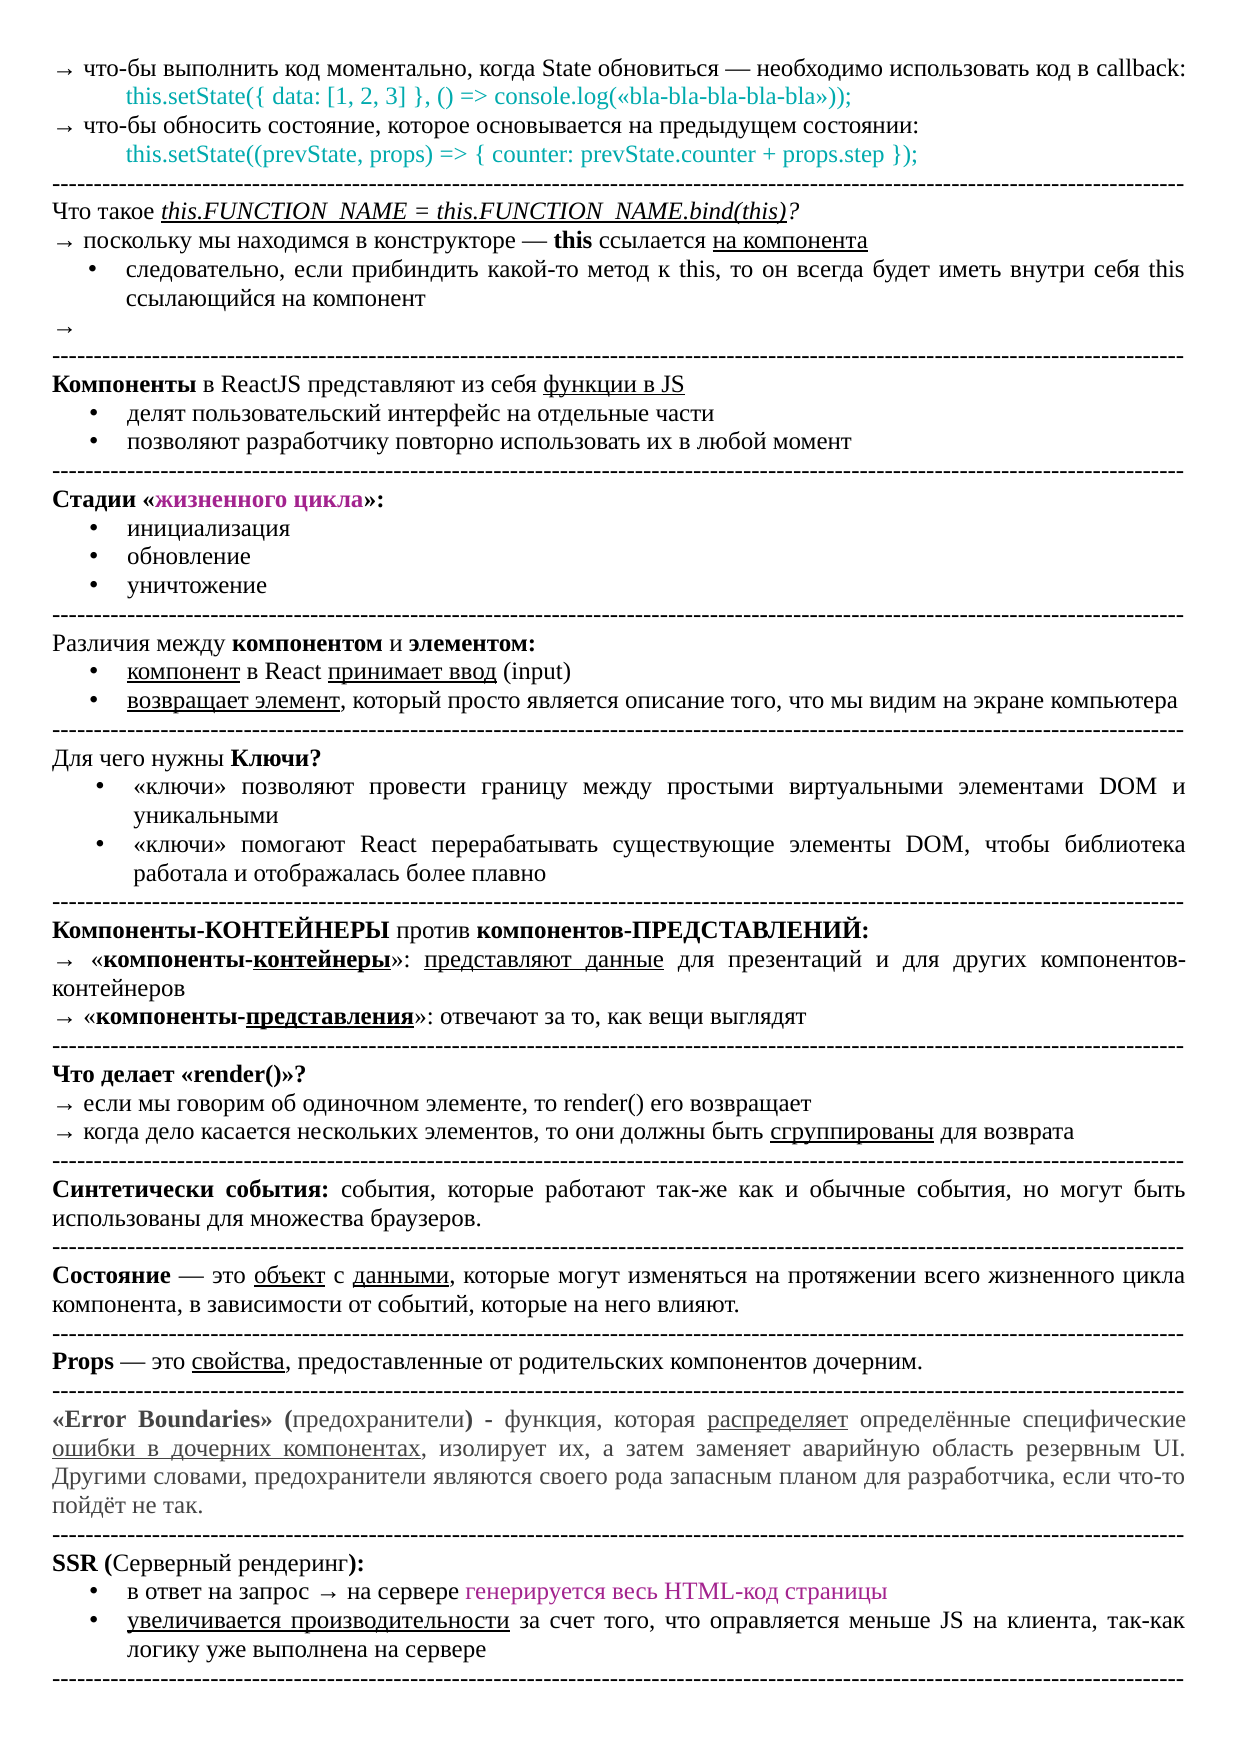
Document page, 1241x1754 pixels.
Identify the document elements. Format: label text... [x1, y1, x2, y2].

text → поскольку мы находимся в конструкторе — this ссылается на компонента [52, 225, 1187, 254]
text → когда дело касается нескольких элементов, то они должны быть сгруппированы для возврата [52, 1116, 1187, 1145]
list в ответ на запрос → на сервере генерируется весь HTML-код страницы [89, 1576, 1187, 1605]
text ---------------------------------------------------------------------------------------------------------------------------------------- [52, 168, 1187, 196]
list «ключи» позволяют провести границу между простыми виртуальными элементами DOM и уникальными [96, 771, 1187, 829]
text Различия между компонентом и элементом: [52, 628, 1187, 656]
list увеличивается производительности за счет того, что оправляется меньше JS на клиента, так-как логику уже выполнена на сервере [89, 1605, 1187, 1663]
text «Error Boundaries» (предохранители) - функция, которая распределяет определённые специфические ошибки в дочерних компонентах, изолирует их, а затем заменяет аварийную область резервным UI. Другими словами, предохранители являются своего рода запасным планом для разработчика, если что-то пойдёт не так. [52, 1404, 1187, 1519]
text Компоненты в ReactJS представляют из себя функции в JS [52, 369, 1187, 398]
text ---------------------------------------------------------------------------------------------------------------------------------------- [52, 1318, 1187, 1346]
text ---------------------------------------------------------------------------------------------------------------------------------------- [52, 1231, 1187, 1260]
text SSR (Серверный рендеринг): [52, 1548, 1187, 1576]
text → что-бы выполнить код моментально, когда State обновиться — необходимо использовать код в callback: [52, 53, 1187, 81]
text ---------------------------------------------------------------------------------------------------------------------------------------- [52, 455, 1187, 484]
list «ключи» помогают React перерабатывать существующие элементы DOM, чтобы библиотека работала и отображалась более плавно [96, 829, 1187, 886]
text this.setState({ data: [1, 2, 3] }, () => console.log(«bla-bla-bla-bla-bla»)); [52, 81, 1187, 110]
text ---------------------------------------------------------------------------------------------------------------------------------------- [52, 1663, 1187, 1691]
list делят пользовательский интерфейс на отдельные части [89, 398, 1187, 426]
list позволяют разработчику повторно использовать их в любой момент [89, 426, 1187, 455]
list уничтожение [89, 570, 1187, 599]
text Что делает «render()»? [52, 1059, 1187, 1088]
list инициализация [89, 513, 1187, 541]
text ---------------------------------------------------------------------------------------------------------------------------------------- [52, 1030, 1187, 1059]
text → «компоненты-представления»: отвечают за то, как вещи выглядят [52, 1001, 1187, 1030]
list обновление [89, 541, 1187, 570]
text → [52, 311, 1187, 340]
text Для чего нужны Ключи? [52, 743, 1187, 771]
list компонент в React принимает ввод (input) [89, 656, 1187, 685]
text ---------------------------------------------------------------------------------------------------------------------------------------- [52, 886, 1187, 915]
text ---------------------------------------------------------------------------------------------------------------------------------------- [52, 1145, 1187, 1174]
text → если мы говорим об одиночном элементе, то render() его возвращает [52, 1088, 1187, 1116]
text Props — это свойства, предоставленные от родительских компонентов дочерним. [52, 1346, 1187, 1375]
text → что-бы обносить состояние, которое основывается на предыдущем состоянии: [52, 110, 1187, 139]
text this.setState((prevState, props) => { counter: prevState.counter + props.step }); [52, 139, 1187, 168]
list возвращает элемент, который просто является описание того, что мы видим на экране компьютера [89, 685, 1187, 714]
text ---------------------------------------------------------------------------------------------------------------------------------------- [52, 714, 1187, 743]
text → «компоненты-контейнеры»: представляют данные для презентаций и для других компонентов-контейнеров [52, 944, 1187, 1001]
list следовательно, если прибиндить какой-то метод к this, то он всегда будет иметь внутри себя this ссылающийся на компонент [88, 254, 1187, 311]
text Стадии «жизненного цикла»: [52, 484, 1187, 513]
text Состояние — это объект с данными, которые могут изменяться на протяжении всего жизненного цикла компонента, в зависимости от событий, которые на него влияют. [52, 1260, 1187, 1318]
text Компоненты-КОНТЕЙНЕРЫ против компонентов-ПРЕДСТАВЛЕНИЙ: [52, 915, 1187, 944]
text ---------------------------------------------------------------------------------------------------------------------------------------- [52, 599, 1187, 628]
text ---------------------------------------------------------------------------------------------------------------------------------------- [52, 1375, 1187, 1404]
text Что такое this.FUNCTION_NAME = this.FUNCTION_NAME.bind(this)? [52, 196, 1187, 225]
text Синтетически события: события, которые работают так-же как и обычные события, но могут быть использованы для множества браузеров. [52, 1174, 1187, 1231]
text ---------------------------------------------------------------------------------------------------------------------------------------- [52, 340, 1187, 369]
text ---------------------------------------------------------------------------------------------------------------------------------------- [52, 1519, 1187, 1548]
